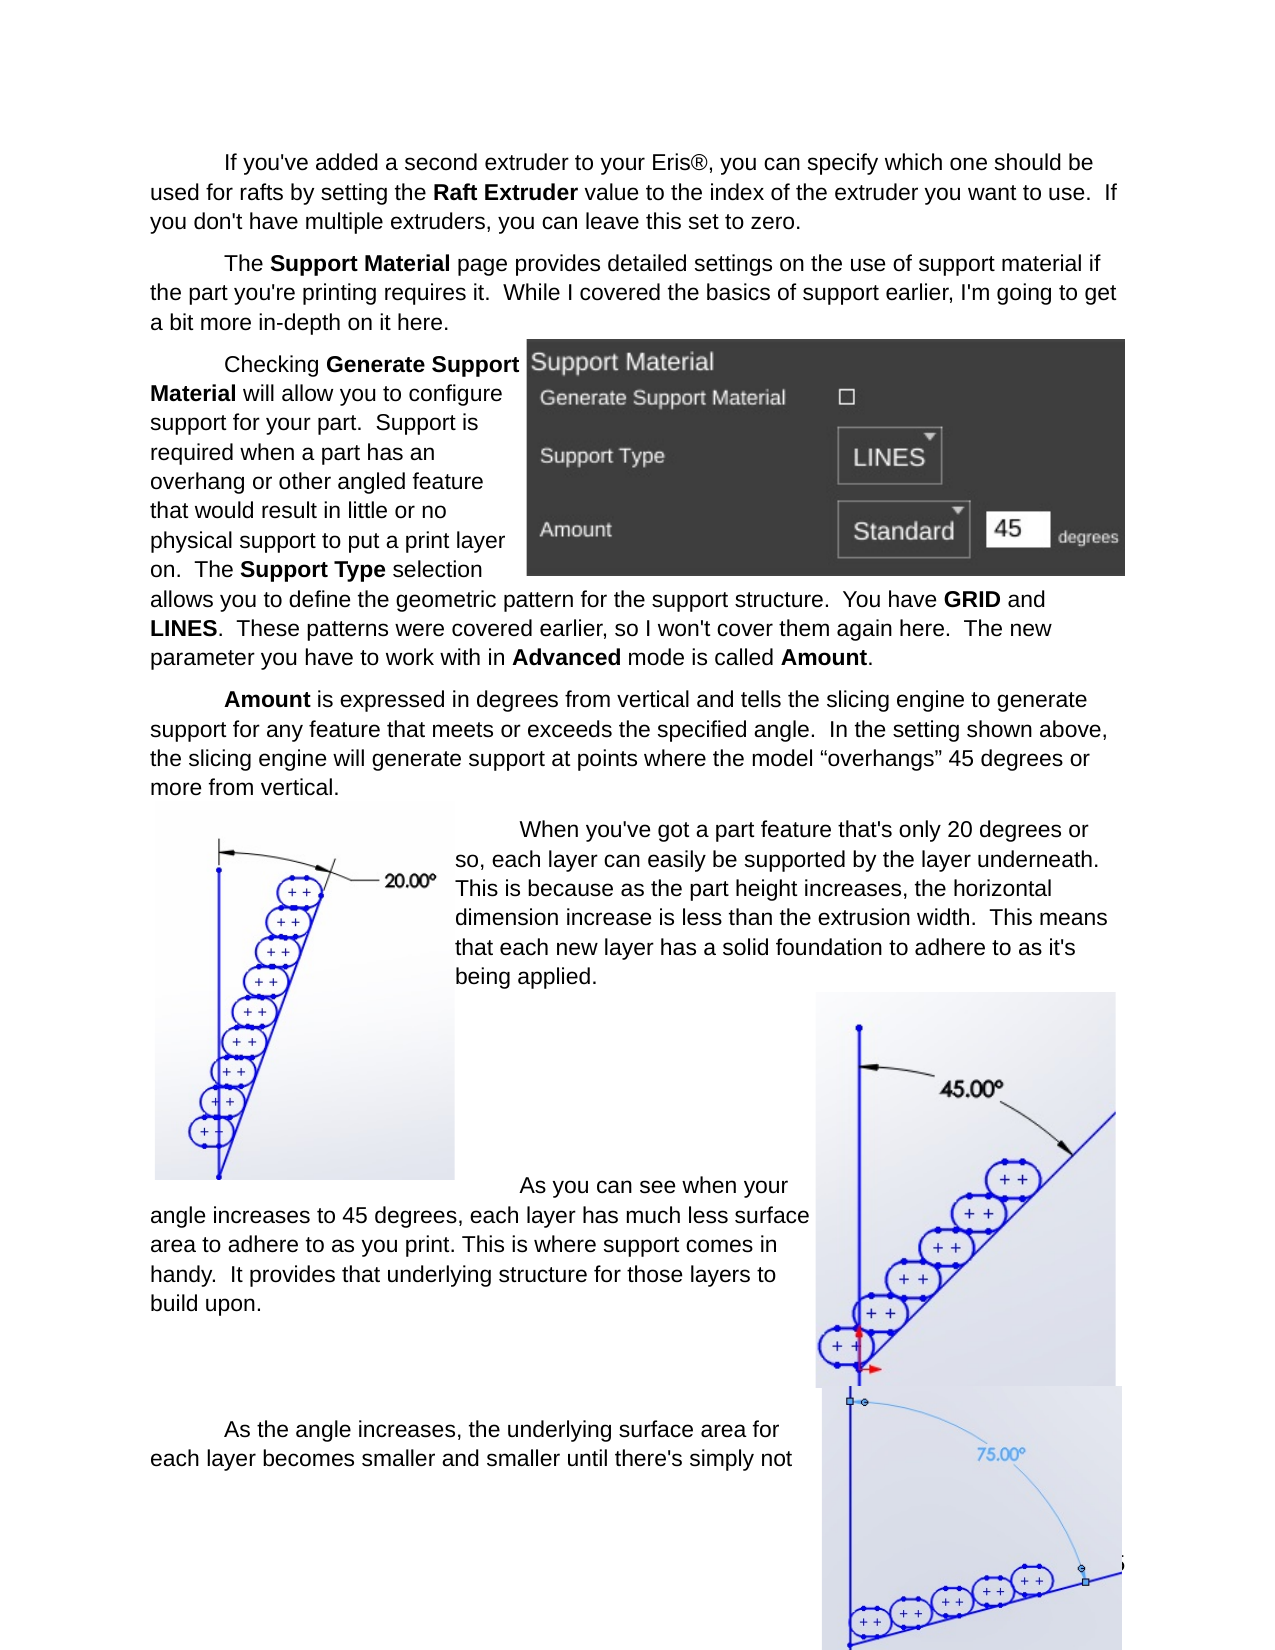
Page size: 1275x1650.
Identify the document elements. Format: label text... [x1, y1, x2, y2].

subtitle Checking Generate Support Material will allow you to configure support for your part. Support is required when a part has an overhang or other angled feature that would result in little or no physical support to put a print layer on. The Support Type selection allows you to define the geometric pattern for the support structure. You have GRID and LINES. These patterns were covered earlier, so I won't cover them again here. The new parameter you have to work with in Advanced mode is called Amount. [150, 351, 1125, 671]
picture [815, 992, 1122, 1650]
subtitle Amount is expressed in degrees from vertical and tells the slicing engine to generate support for any feature that meets or exceeds the specified angle. In the setting shown above, the slicing engine will generate support at points where the model “overhangs” 45 degrees or more from vertical. [150, 687, 1125, 801]
subtitle The Support Material page provides detailed settings on the use of support material if the part you're printing requires it. While I covered the basics of support earlier, I'm going to get a bit more in-depth on it here. [150, 251, 1125, 335]
subtitle As you can see when your angle increases to 45 degrees, each layer has much less surface area to adhere to as you print. This is where support comes in handy. It provides that underlying structure for those layers to build upon. [150, 1173, 815, 1316]
subtitle If you've added a second extruder to your Eris®, you can specify which one should be used for rafts by setting the Raft Extruder value to the index of the extruder you want to use. If you don't have multiple extruders, you can leave this set to zero. [150, 150, 1125, 234]
subtitle When you've got a part feature that's only 20 degrees or so, each layer can easily be supported by the layer underneath. This is because as the part height increases, the horizontal dimension increase is less than the extrusion width. This means that each new layer has a solid foundation to adhere to as it's being applied. [455, 817, 1125, 989]
picture [526, 339, 1125, 576]
subtitle As the angle increases, the underlying surface area for each layer becomes smaller and smaller until there's simply not [150, 1416, 821, 1471]
picture [154, 801, 455, 1180]
